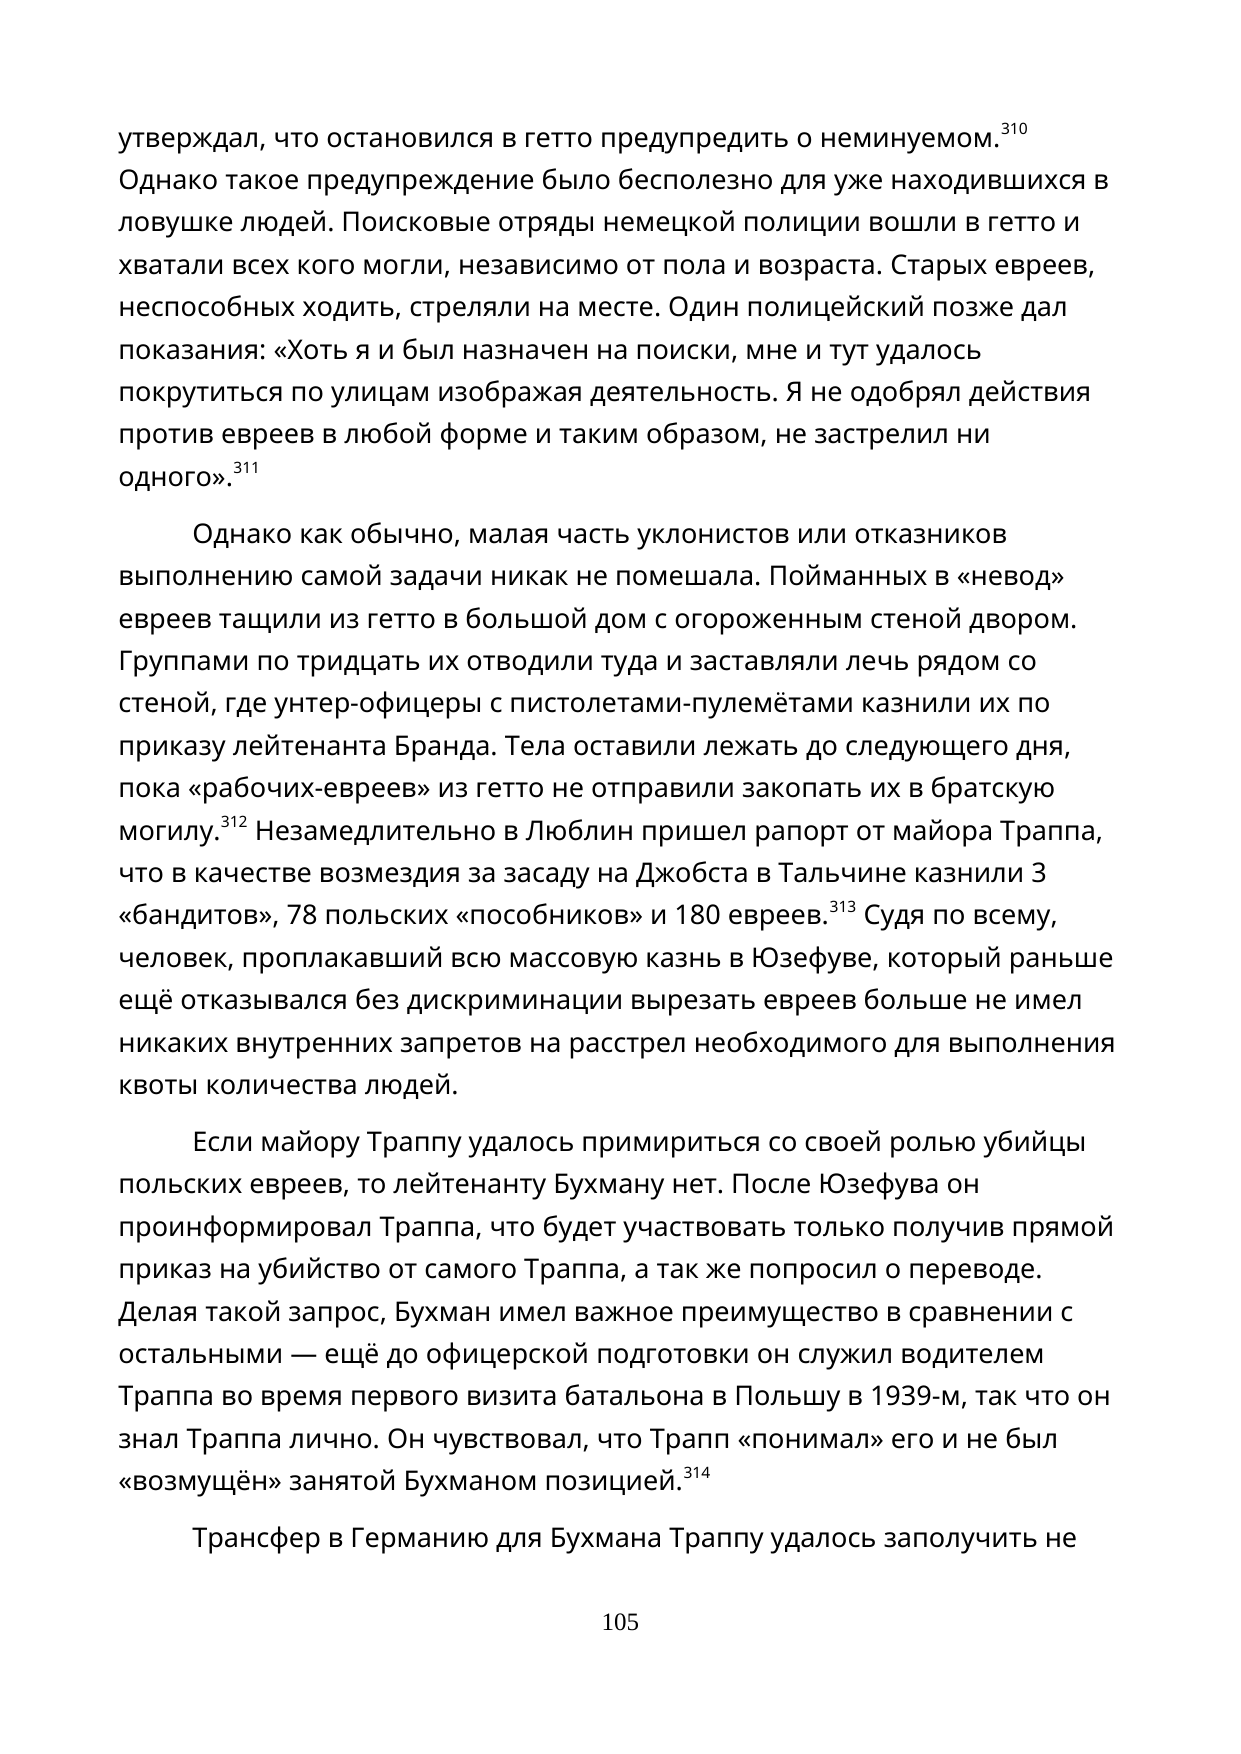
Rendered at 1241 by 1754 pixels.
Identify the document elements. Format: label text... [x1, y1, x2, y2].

text Однако как обычно, малая часть уклонистов или отказников выполнению самой задачи никак не помешала. Пойманных в «невод» евреев тащили из гетто в большой дом с огороженным стеной двором. Группами по тридцать их отводили туда и заставляли лечь рядом со стеной, где унтер-офицеры с пистолетами-пулемётами казнили их по приказу лейтенанта Бранда. Тела оставили лежать до следующего дня, пока «рабочих-евреев» из гетто не отправили закопать их в братскую могилу. Незамедлительно в Люблин пришел рапорт от майора Траппа, что в качестве возмездия за засаду на Джобста в Тальчине казнили 3 «бандитов», 78 польских «пособников» и 180 евреев. Судя по всему, человек, проплакавший всю массовую казнь в Юзефуве, который раньше ещё отказывался без дискриминации вырезать евреев больше не имел никаких внутренних запретов на расстрел необходимого для выполнения квоты количества людей. [118, 514, 1122, 1102]
text утверждал, что остановился в гетто предупредить о неминуемом. Однако такое предупреждение было бесполезно для уже находившихся в ловушке людей. Поисковые отряды немецкой полиции вошли в гетто и хватали всех кого могли, независимо от пола и возраста. Старых евреев, неспособных ходить, стреляли на месте. Один полицейский позже дал показания: «Хоть я и был назначен на поиски, мне и тут удалось покрутиться по улицам изображая деятельность. Я не одобрял действия против евреев в любой форме и таким образом, не застрелил ни одного». [118, 118, 1122, 494]
text Если майору Траппу удалось примириться со своей ролью убийцы польских евреев, то лейтенанту Бухману нет. После Юзефува он проинформировал Траппа, что будет участвовать только получив прямой приказ на убийство от самого Траппа, а так же попросил о переводе. Делая такой запрос, Бухман имел важное преимущество в сравнении с остальными — ещё до офицерской подготовки он служил водителем Траппа во время первого визита батальона в Польшу в 1939-м, так что он знал Траппа лично. Он чувствовал, что Трапп «понимал» его и не был «возмущён» занятой Бухманом позицией. [118, 1122, 1122, 1498]
text Трансфер в Германию для Бухмана Траппу удалось заполучить не [118, 1518, 1122, 1555]
